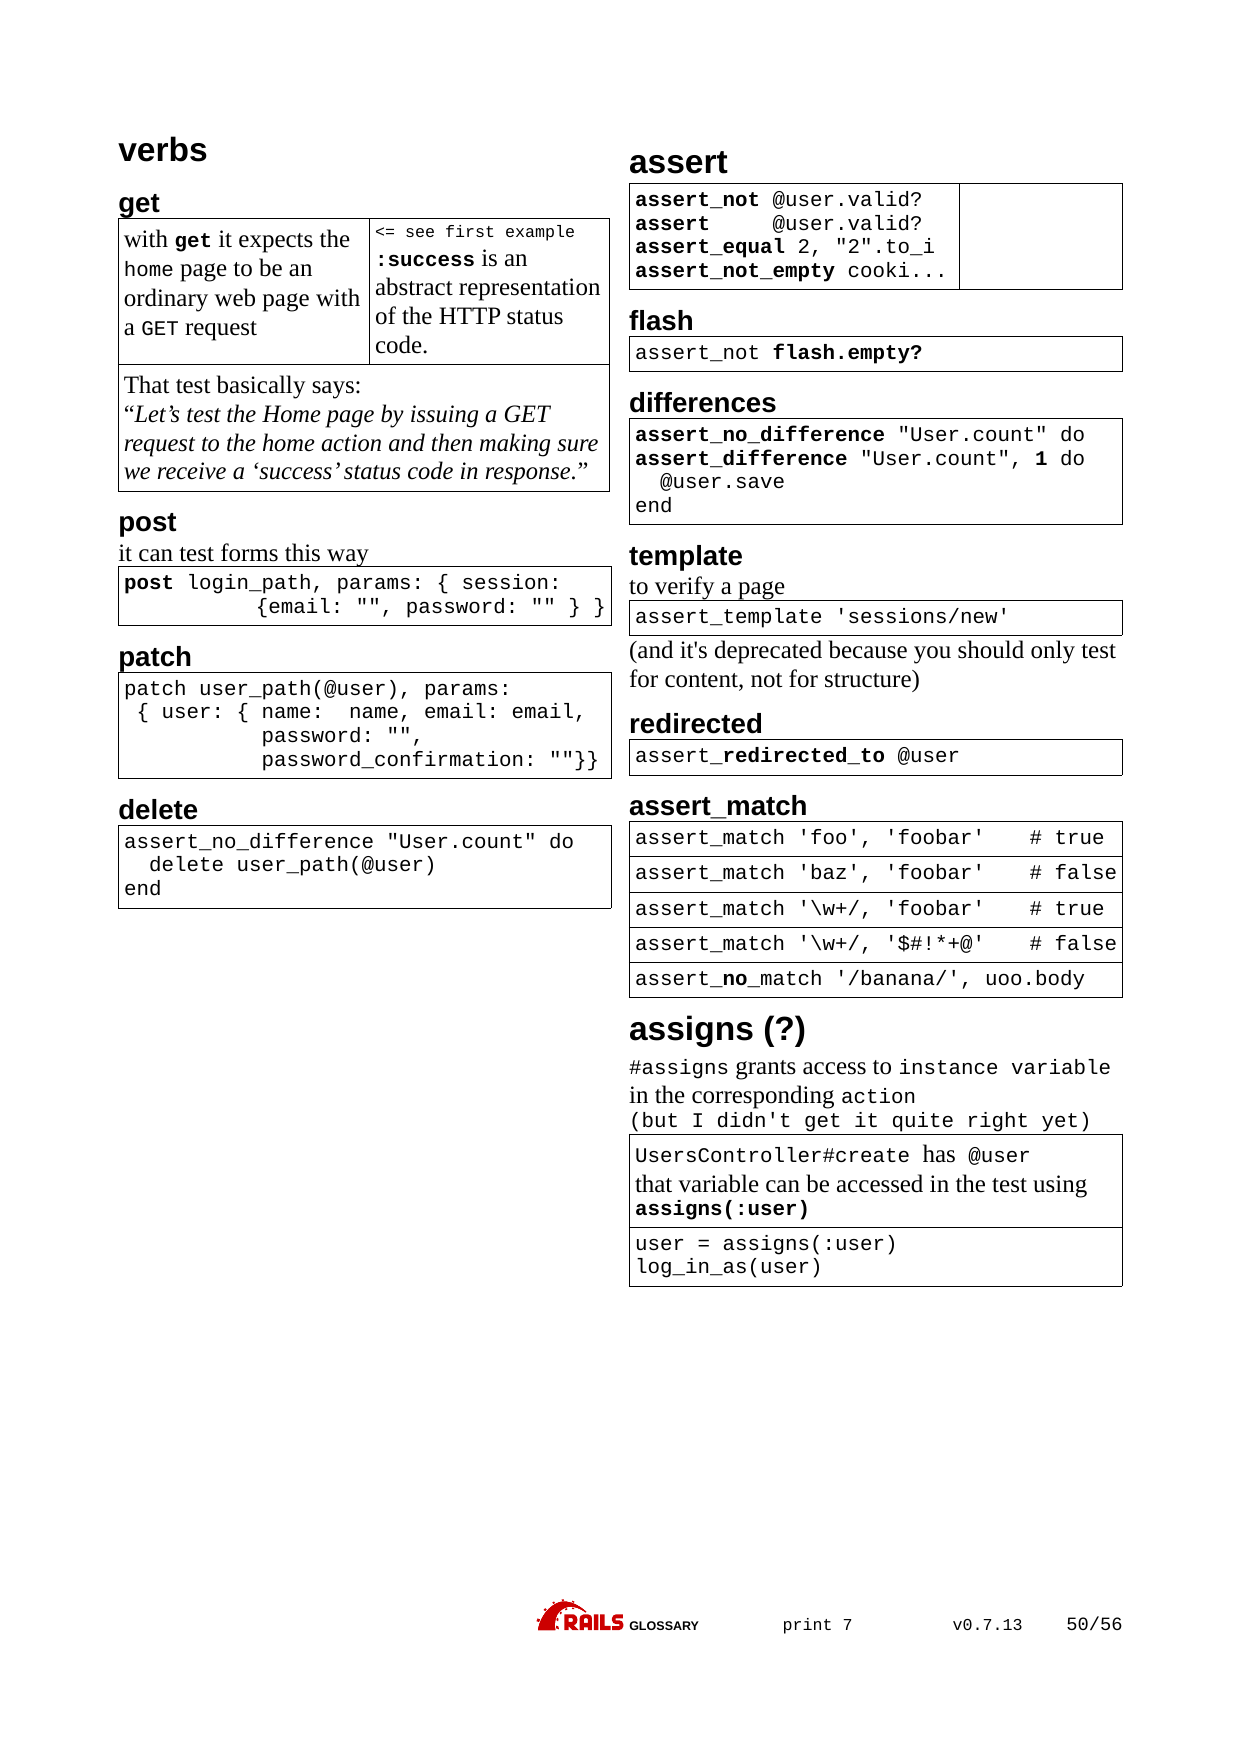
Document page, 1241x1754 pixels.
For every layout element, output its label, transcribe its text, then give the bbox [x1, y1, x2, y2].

table_header <= see first example :success is an abstract representation of the HTTP status code. [370, 219, 609, 364]
text (but I didn't get it quite right yet) [629, 1110, 1122, 1133]
text #assigns grants access to instance variable in the corresponding action [629, 1051, 1122, 1110]
table_header post login_path, params: { session: {email: "", password: "" } } [119, 567, 611, 625]
table_cell # false [994, 857, 1122, 892]
subtitle assigns (?) [629, 1009, 1122, 1048]
table_header assert_match 'foo', 'foobar' [630, 822, 993, 856]
table_header UsersController#create has @user that variable can be accessed in the test using assigns(:user) [630, 1135, 1122, 1227]
table_header assert_no_difference "User.count" do assert_difference "User.count", 1 do @user.save end [630, 419, 1122, 524]
subtitle differences [629, 386, 1122, 418]
table_header patch user_path(@user), params: { user: { name: name, email: email, password: "", password_confirmation: ""}} [119, 673, 611, 778]
text (and it's deprecated because you should only test for content, not for structure) [629, 636, 1122, 693]
text to verify a page [629, 571, 1122, 600]
table_header assert_not @user.valid? assert @user.valid? assert_equal 2, "2".to_i assert_not_empty cooki... [630, 184, 959, 289]
subtitle assert [629, 142, 1122, 180]
subtitle post [118, 506, 611, 538]
subtitle delete [118, 793, 611, 825]
table_cell # false [994, 928, 1122, 962]
table_cell user = assigns(:user) log_in_as(user) [630, 1228, 1122, 1286]
table_header [960, 184, 1122, 289]
subtitle assert_match [629, 789, 1122, 821]
subtitle flash [629, 304, 1122, 336]
table_cell assert_match '\w+/, 'foobar' [630, 893, 993, 927]
table_cell That test basically says: “Let’s test the Home page by issuing a GET request to the home action and then making sure we receive a ‘success’ status code in response.” [119, 365, 609, 491]
table_cell assert_no_match '/banana/', uoo.body [630, 963, 1122, 997]
table_header assert_no_difference "User.count" do delete user_path(@user) end [119, 826, 611, 907]
table_header assert_redirected_to @user [630, 740, 1122, 774]
table_header assert_not flash.empty? [630, 337, 1122, 371]
table_header assert_template 'sessions/new' [630, 601, 1122, 635]
table_cell # true [994, 893, 1122, 927]
subtitle redirected [629, 707, 1122, 739]
subtitle patch [118, 640, 611, 672]
table_header # true [994, 822, 1122, 856]
table_cell assert_match '\w+/, '$#!*+@' [630, 928, 993, 962]
table_header with get it expects the home page to be an ordinary web page with a GET request [119, 219, 369, 364]
table_cell assert_match 'baz', 'foobar' [630, 857, 993, 892]
subtitle verbs [118, 130, 611, 168]
text it can test forms this way [118, 538, 611, 566]
subtitle template [629, 539, 1122, 571]
subtitle get [118, 186, 611, 218]
